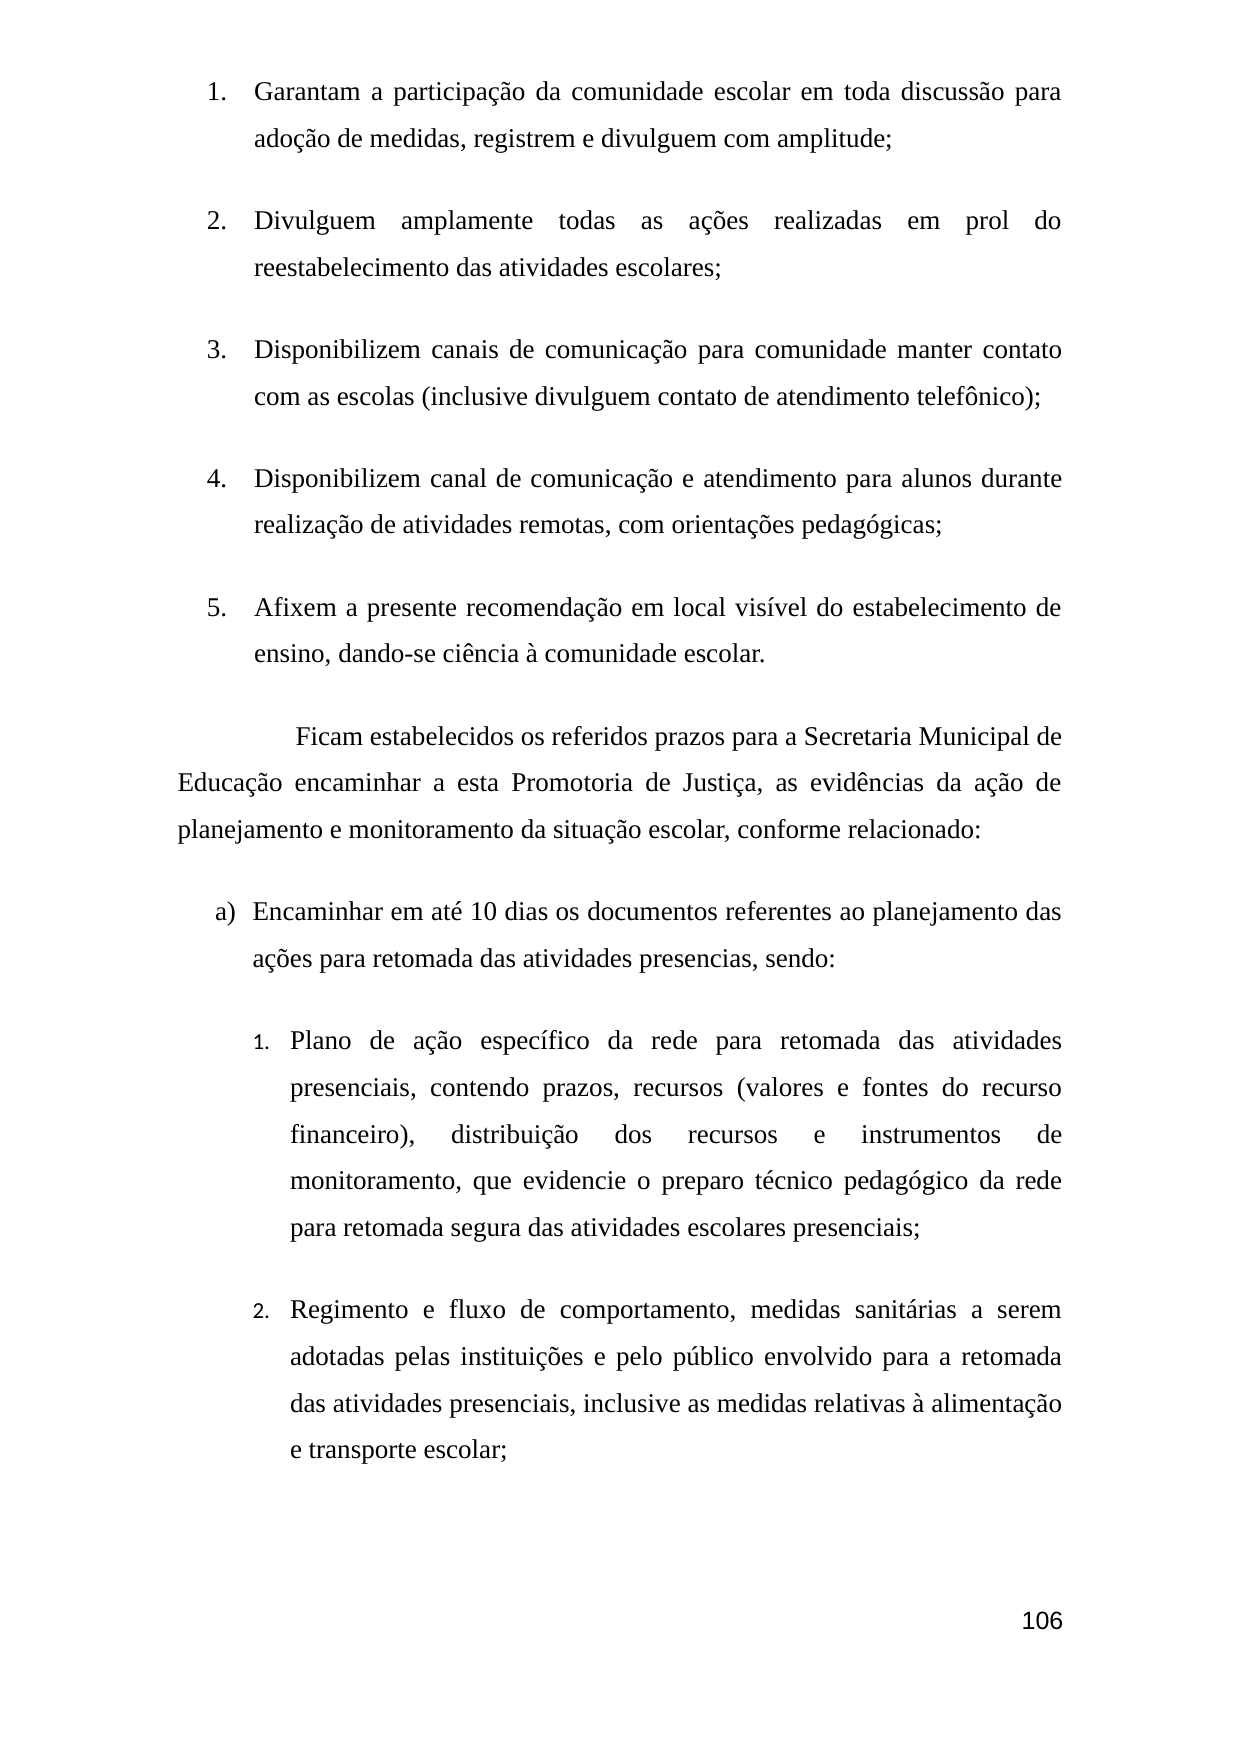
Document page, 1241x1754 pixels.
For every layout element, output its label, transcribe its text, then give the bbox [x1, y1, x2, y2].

list Plano de ação específico da rede para retomada das atividades presenciais, contendo prazos, recursos (valores e fontes do recurso financeiro), distribuição dos recursos e instrumentos de monitoramento, que evidencie o preparo técnico pedagógico da rede para retomada segura das atividades escolares presenciais; [252, 1024, 1063, 1242]
list Disponibilizem canal de comunicação e atendimento para alunos durante realização de atividades remotas, com orientações pedagógicas; [207, 462, 1063, 540]
list Divulguem amplamente todas as ações realizadas em prol do reestabelecimento das atividades escolares; [207, 204, 1063, 282]
list Disponibilizem canais de comunicação para comunidade manter contato com as escolas (inclusive divulguem contato de atendimento telefônico); [207, 333, 1063, 411]
list Encaminhar em até 10 dias os documentos referentes ao planejamento das ações para retomada das atividades presencias, sendo: [215, 895, 1063, 973]
text Ficam estabelecidos os referidos prazos para a Secretaria Municipal de Educação encaminhar a esta Promotoria de Justiça, as evidências da ação de planejamento e monitoramento da situação escolar, conforme relacionado: [177, 720, 1063, 844]
list Afixem a presente recomendação em local visível do estabelecimento de ensino, dando-se ciência à comunidade escolar. [207, 591, 1063, 669]
list Garantam a participação da comunidade escolar em toda discussão para adoção de medidas, registrem e divulguem com amplitude; [207, 75, 1063, 153]
list Regimento e fluxo de comportamento, medidas sanitárias a serem adotadas pelas instituições e pelo público envolvido para a retomada das atividades presenciais, inclusive as medidas relativas à alimentação e transporte escolar; [252, 1293, 1063, 1464]
